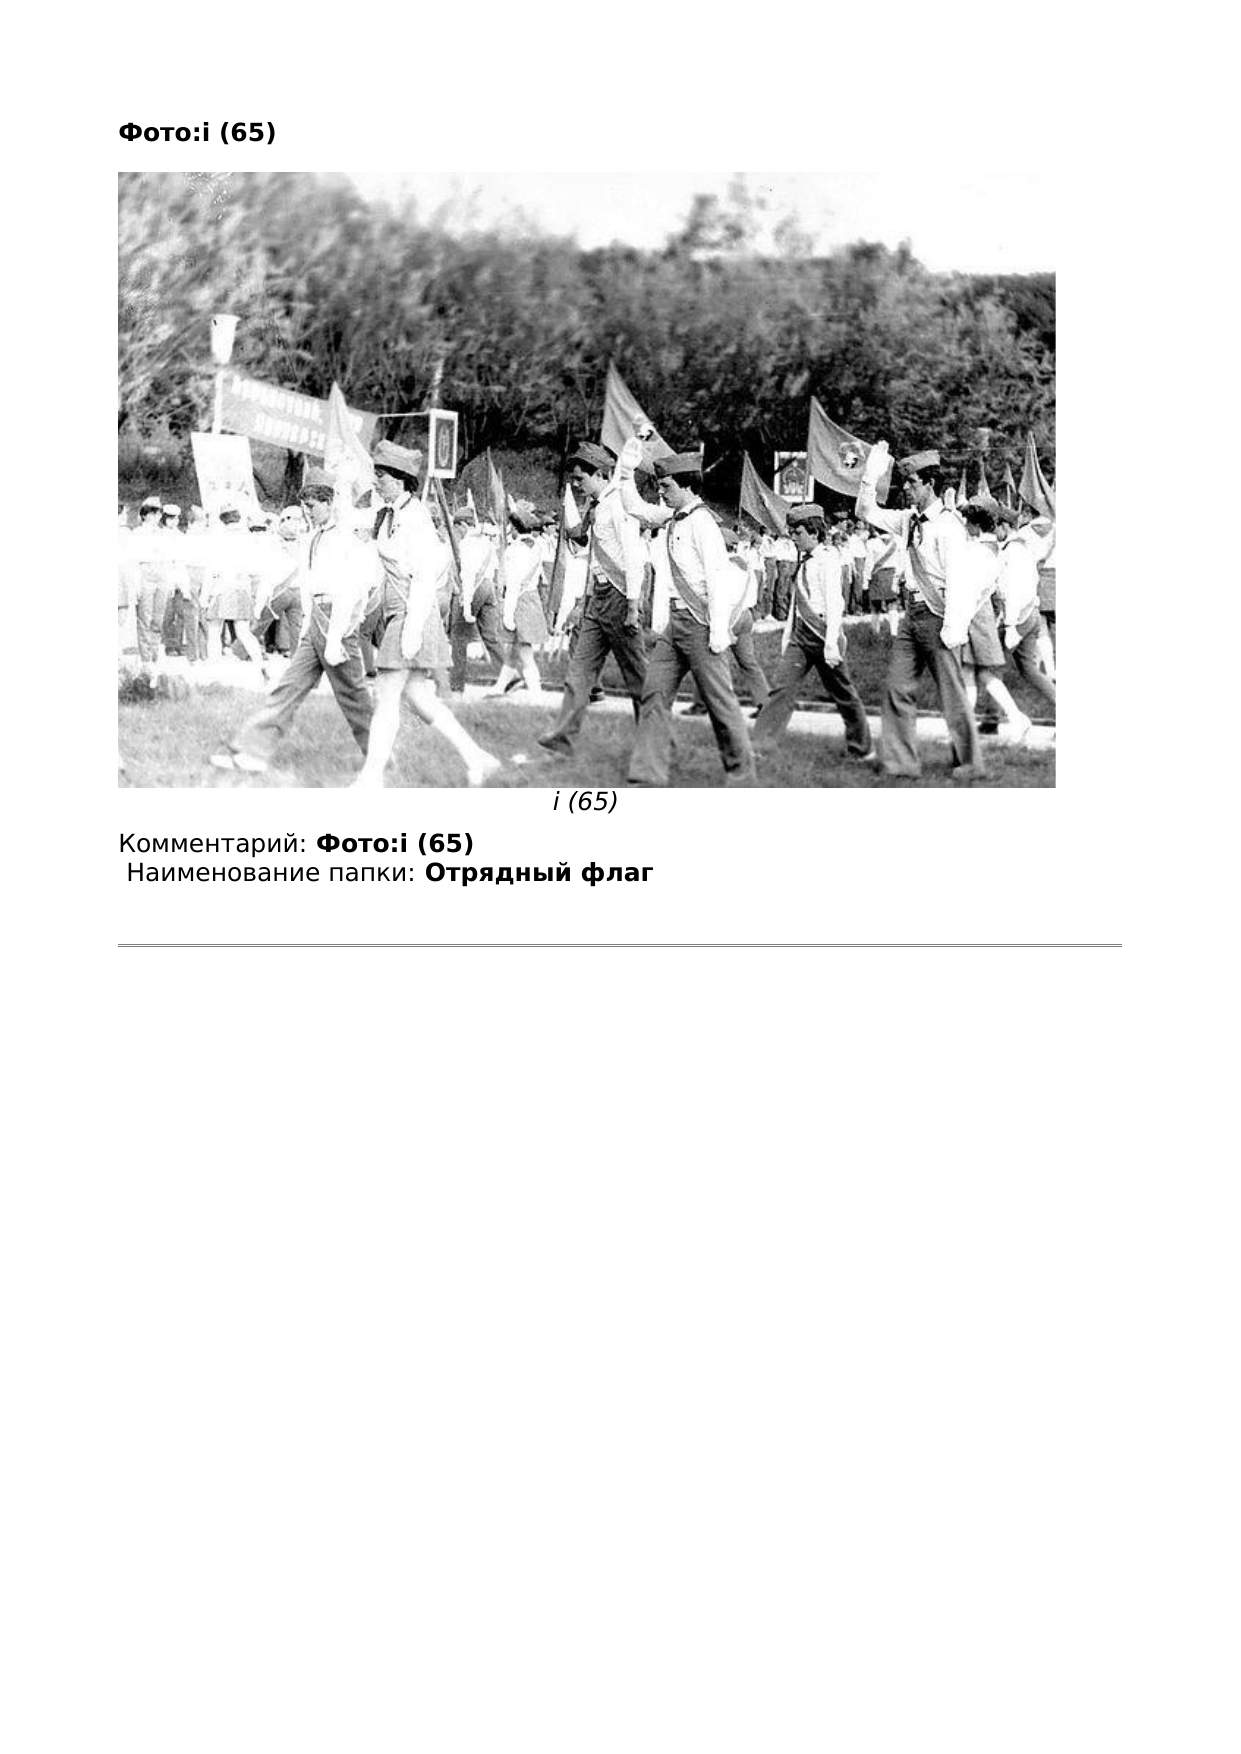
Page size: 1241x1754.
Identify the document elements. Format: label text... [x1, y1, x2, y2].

subtitle Фото:i (65) [118, 118, 1122, 147]
picture [118, 172, 1056, 788]
text Комментарий: Фото:i (65) Наименование папки: Отрядный флаг [118, 829, 1122, 917]
text i (65) [118, 788, 1056, 817]
